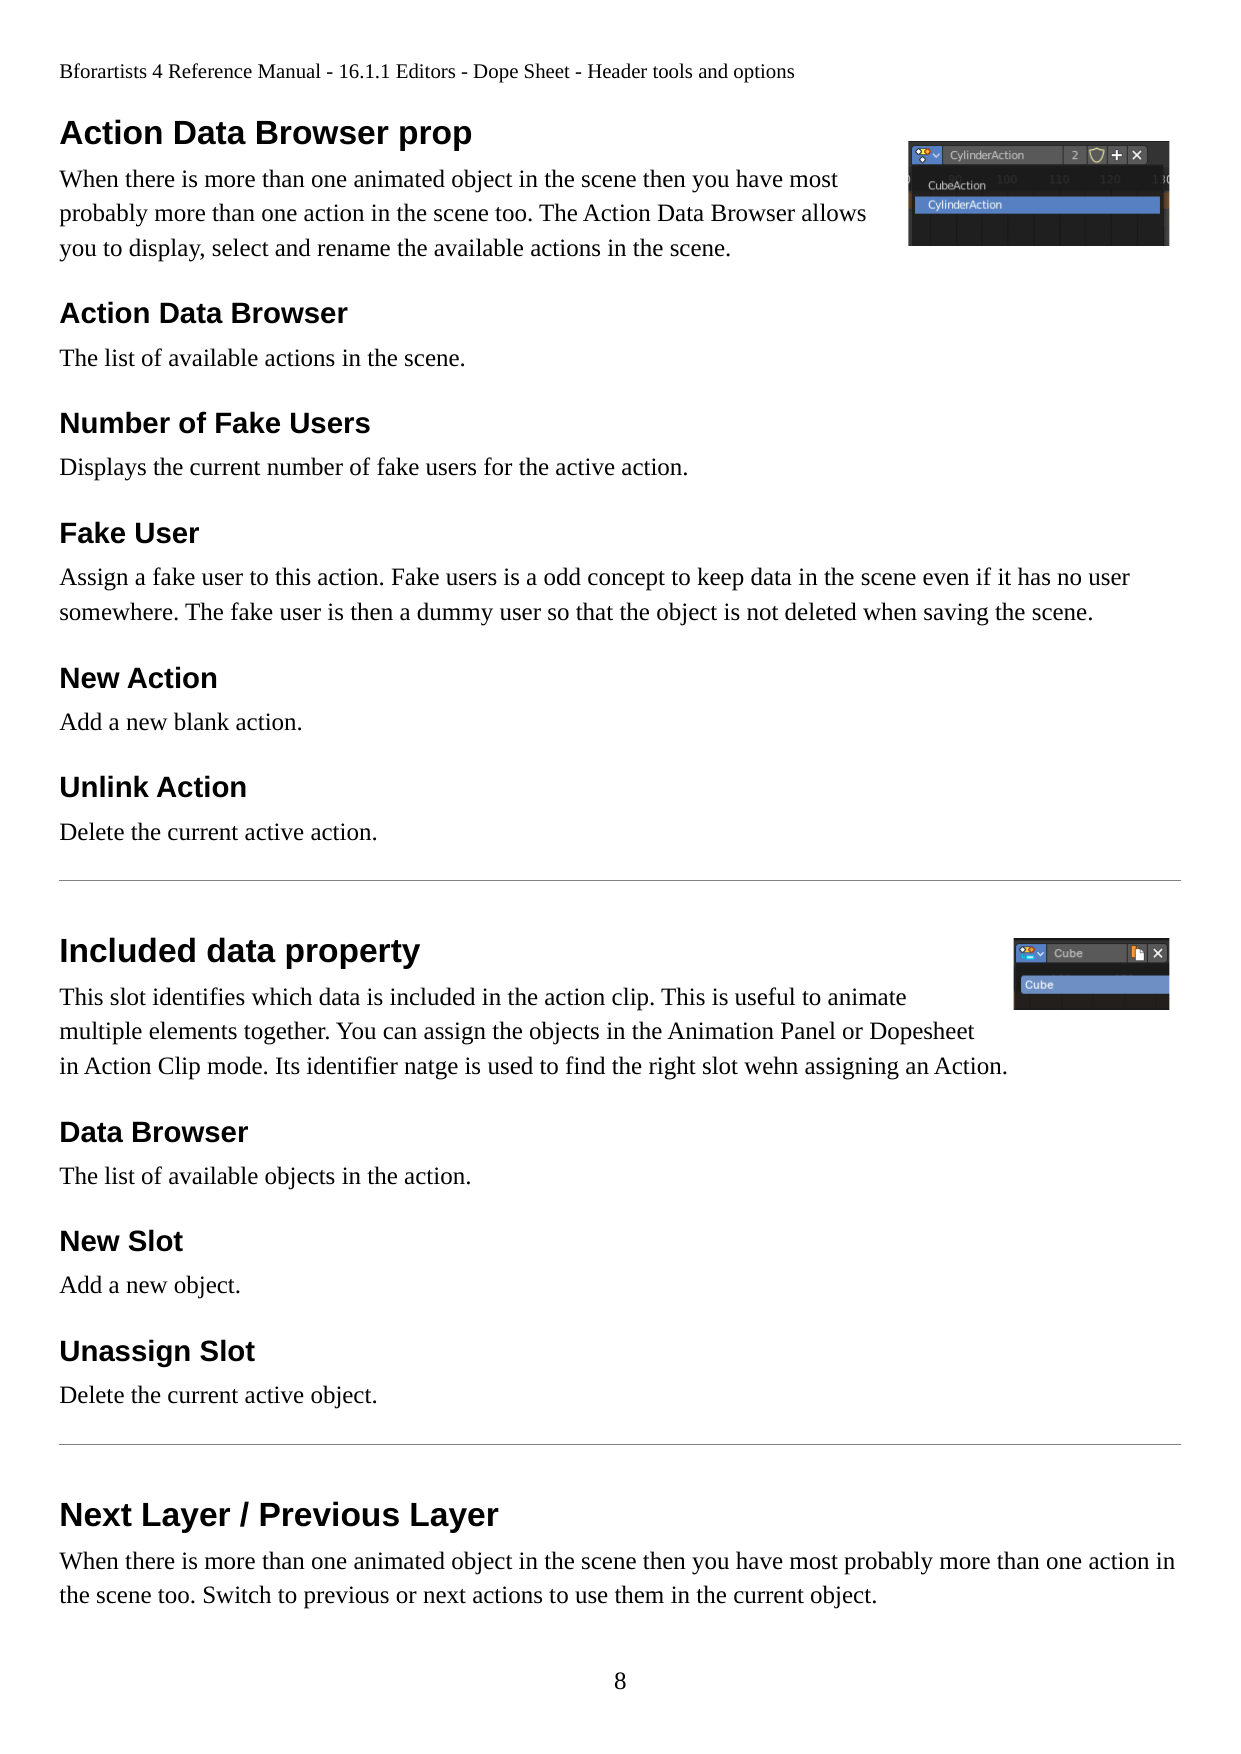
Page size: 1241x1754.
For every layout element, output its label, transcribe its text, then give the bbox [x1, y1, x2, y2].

picture [1013, 938, 1170, 1010]
subtitle Data Browser [59, 1114, 1181, 1148]
subtitle Fake User [59, 516, 1181, 550]
text Delete the current active action. [59, 817, 1181, 845]
subtitle Number of Fake Users [59, 406, 1181, 440]
subtitle Next Layer / Previous Layer [59, 1494, 1181, 1533]
subtitle Action Data Browser prop [59, 113, 1181, 151]
text This slot identifies which data is included in the action clip. This is useful to animate multiple elements together. You can assign the objects in the Animation Panel or Dopesheet in Action Clip mode. Its identifier natge is used to find the right slot wehn assigning an Action. [59, 982, 1181, 1079]
subtitle Unlink Action [59, 770, 1181, 804]
text The list of available objects in the action. [59, 1161, 1181, 1189]
text Delete the current active object. [59, 1381, 1181, 1409]
text When there is more than one animated object in the scene then you have most probably more than one action in the scene too. The Action Data Browser allows you to display, select and rename the available actions in the scene. [59, 164, 1181, 261]
text Assign a fake user to this action. Fake users is a odd concept to keep data in the scene even if it has no user somewhere. The fake user is then a dummy user so that the object is not deleted when saving the scene. [59, 562, 1181, 626]
subtitle New Action [59, 661, 1181, 694]
text Add a new object. [59, 1271, 1181, 1299]
text When there is more than one animated object in the scene then you have most probably more than one action in the scene too. Switch to previous or next actions to use them in the current object. [59, 1546, 1181, 1609]
text Add a new blank action. [59, 707, 1181, 736]
subtitle Unassign Slot [59, 1334, 1181, 1368]
text The list of available actions in the scene. [59, 343, 1181, 371]
text Displays the current number of fake users for the active action. [59, 452, 1181, 481]
subtitle New Slot [59, 1224, 1181, 1258]
subtitle Action Data Browser [59, 296, 1181, 330]
picture [908, 141, 1170, 246]
subtitle Included data property [59, 931, 1181, 969]
